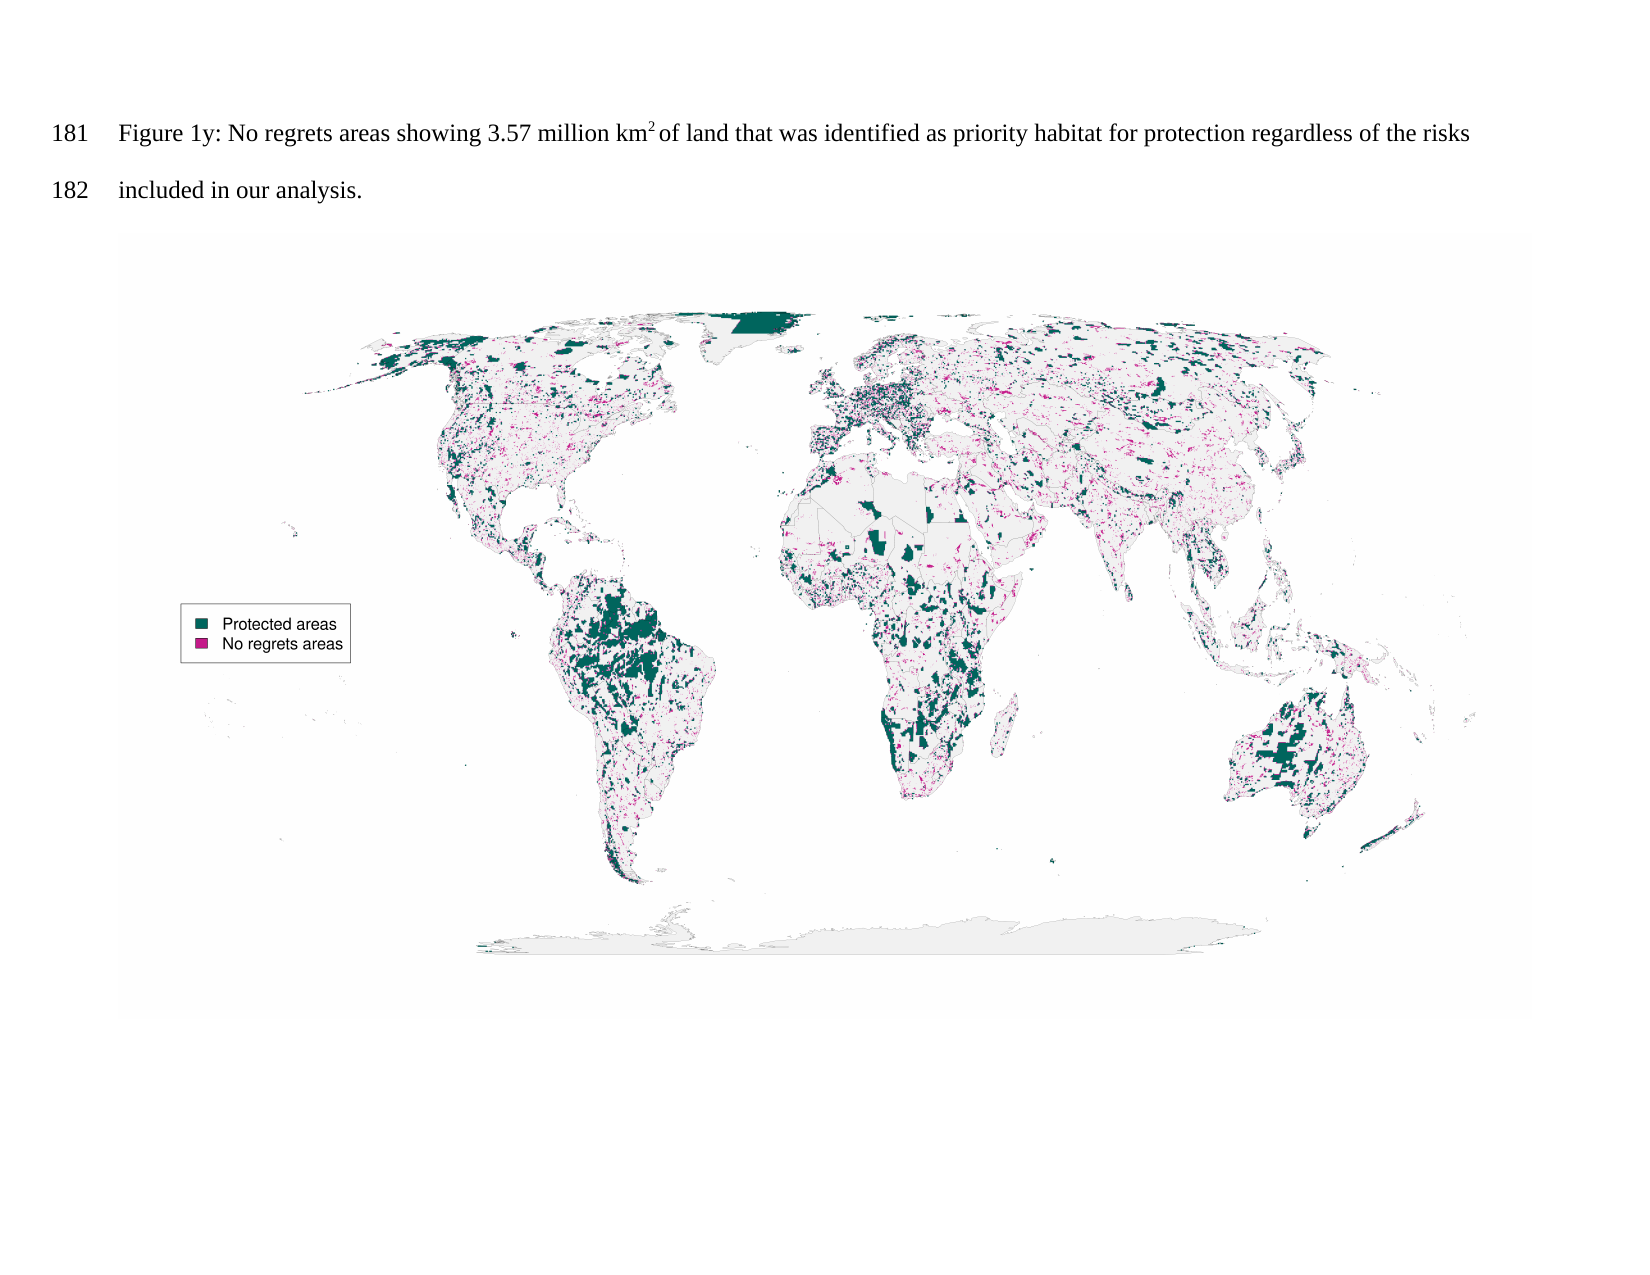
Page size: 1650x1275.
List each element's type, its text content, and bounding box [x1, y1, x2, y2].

text Figure 1y: No regrets areas showing 3.57 million km2 of land that was identified as priority habitat for protection regardless of the risks included in our analysis. [118, 118, 1532, 204]
